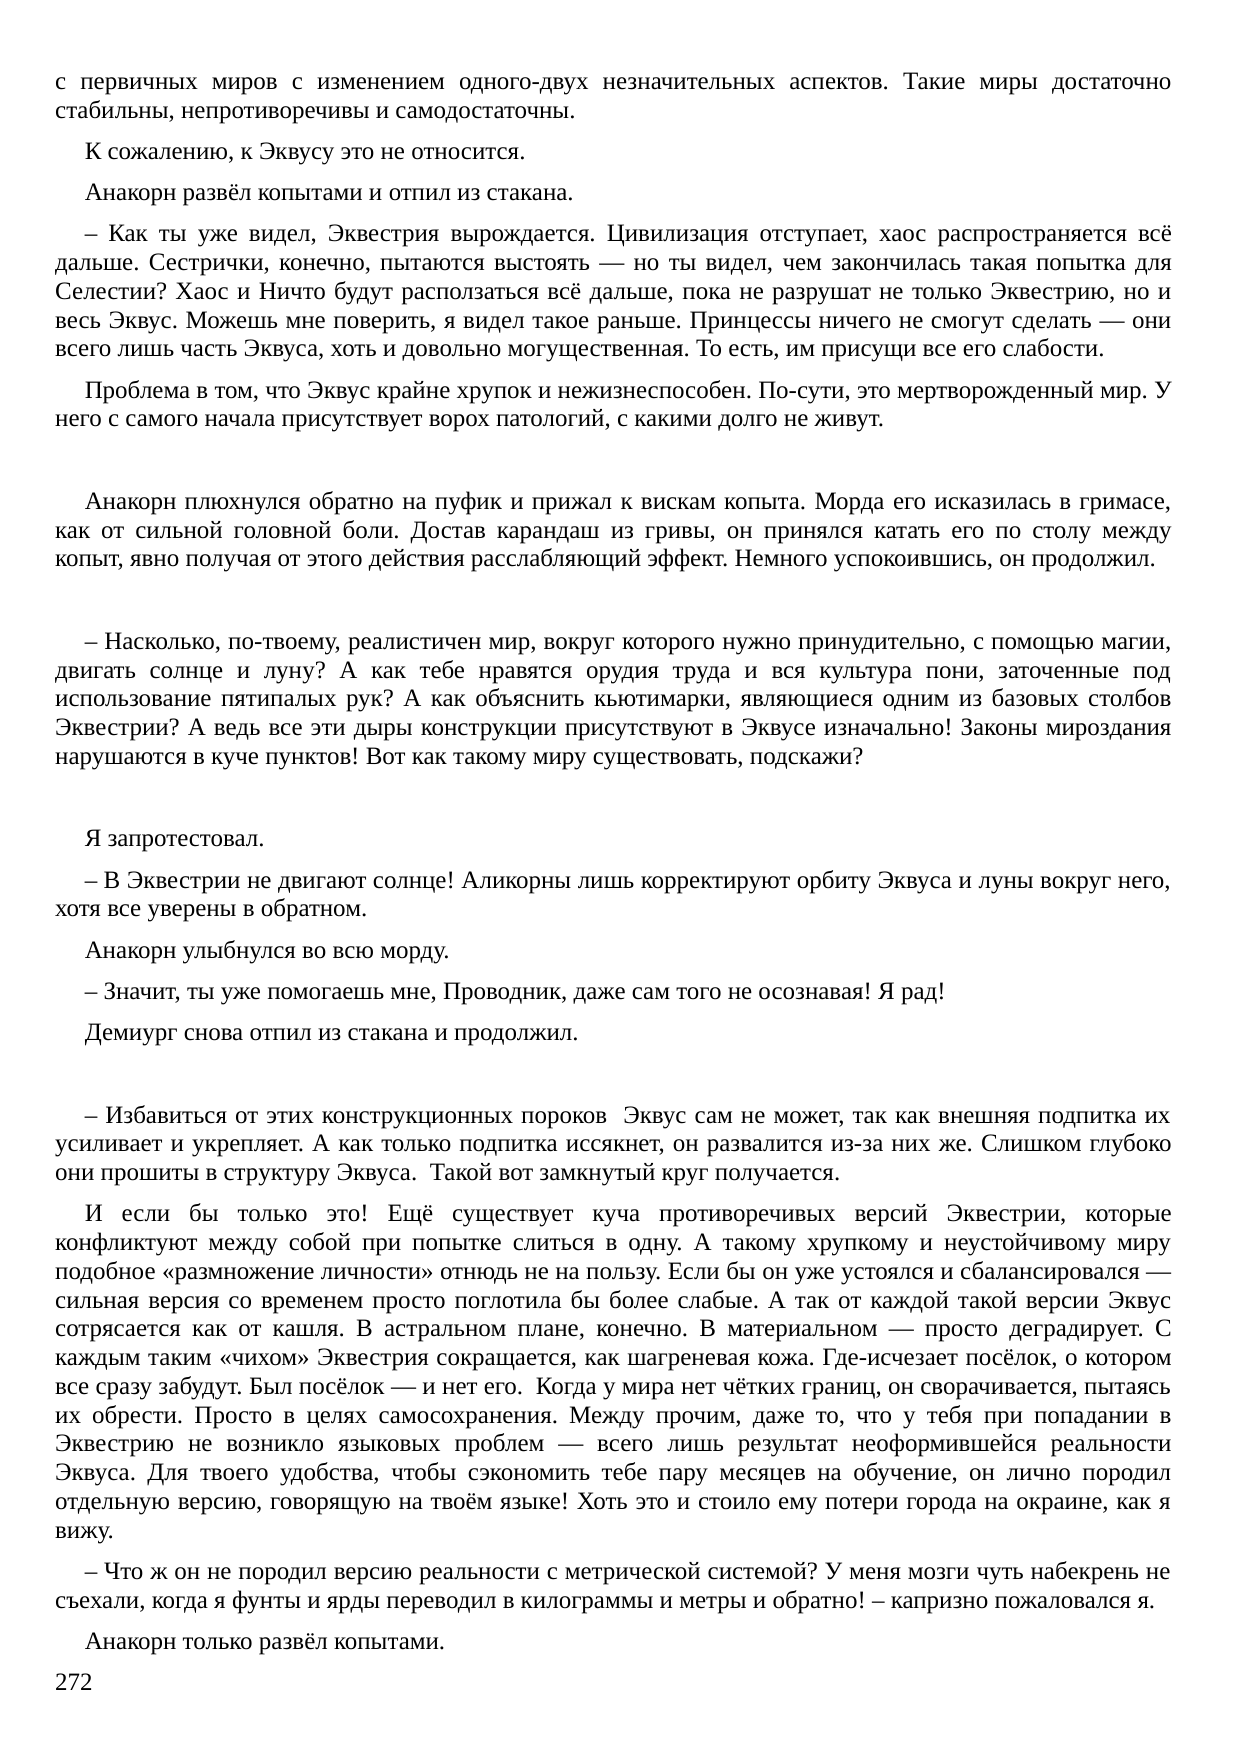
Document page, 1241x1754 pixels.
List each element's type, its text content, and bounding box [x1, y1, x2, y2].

text – Что ж он не породил версию реальности с метрической системой? У меня мозги чуть набекрень не съехали, когда я фунты и ярды переводил в килограммы и метры и обратно! – капризно пожаловался я. [55, 1556, 1173, 1613]
text – Избавиться от этих конструкционных пороков Эквус сам не может, так как внешняя подпитка их усиливает и укрепляет. А как только подпитка иссякнет, он развалится из-за них же. Слишком глубоко они прошиты в структуру Эквуса. Такой вот замкнутый круг получается. [55, 1100, 1173, 1186]
text И если бы только это! Ещё существует куча противоречивых версий Эквестрии, которые конфликтуют между собой при попытке слиться в одну. А такому хрупкому и неустойчивому миру подобное «размножение личности» отнюдь не на пользу. Если бы он уже устоялся и сбалансировался — сильная версия со временем просто поглотила бы более слабые. А так от каждой такой версии Эквус сотрясается как от кашля. В астральном плане, конечно. В материальном — просто деградирует. С каждым таким «чихом» Эквестрия сокращается, как шагреневая кожа. Где-исчезает посёлок, о котором все сразу забудут. Был посёлок — и нет его. Когда у мира нет чётких границ, он сворачивается, пытаясь их обрести. Просто в целях самосохранения. Между прочим, даже то, что у тебя при попадании в Эквестрию не возникло языковых проблем — всего лишь результат неоформившейся реальности Эквуса. Для твоего удобства, чтобы сэкономить тебе пару месяцев на обучение, он лично породил отдельную версию, говорящую на твоём языке! Хоть это и стоило ему потери города на окраине, как я вижу. [55, 1198, 1173, 1543]
text – В Эквестрии не двигают солнце! Аликорны лишь корректируют орбиту Эквуса и луны вокруг него, хотя все уверены в обратном. [55, 865, 1173, 922]
text Я запротестовал. [55, 823, 1173, 852]
text – Как ты уже видел, Эквестрия вырождается. Цивилизация отступает, хаос распространяется всё дальше. Сестрички, конечно, пытаются выстоять — но ты видел, чем закончилась такая попытка для Селестии? Хаос и Ничто будут расползаться всё дальше, пока не разрушат не только Эквестрию, но и весь Эквус. Можешь мне поверить, я видел такое раньше. Принцессы ничего не смогут сделать — они всего лишь часть Эквуса, хоть и довольно могущественная. То есть, им присущи все его слабости. [55, 218, 1173, 362]
text К сожалению, к Эквусу это не относится. [55, 136, 1173, 165]
text Анакорн улыбнулся во всю морду. [55, 935, 1173, 963]
text Анакорн плюхнулся обратно на пуфик и прижал к вискам копыта. Морда его исказилась в гримасе, как от сильной головной боли. Достав карандаш из гривы, он принялся катать его по столу между копыт, явно получая от этого действия расслабляющий эффект. Немного успокоившись, он продолжил. [55, 486, 1173, 572]
text Анакорн развёл копытами и отпил из стакана. [55, 177, 1173, 206]
text Анакорн только развёл копытами. [55, 1626, 1173, 1655]
text – Значит, ты уже помогаешь мне, Проводник, даже сам того не осознавая! Я рад! [55, 976, 1173, 1005]
text с первичных миров с изменением одного-двух незначительных аспектов. Такие миры достаточно стабильны, непротиворечивы и самодостаточны. [55, 66, 1173, 123]
text Проблема в том, что Эквус крайне хрупок и нежизнеспособен. По-сути, это мертворожденный мир. У него с самого начала присутствует ворох патологий, с какими долго не живут. [55, 375, 1173, 432]
text Демиург снова отпил из стакана и продолжил. [55, 1017, 1173, 1046]
text – Насколько, по-твоему, реалистичен мир, вокруг которого нужно принудительно, с помощью магии, двигать солнце и луну? А как тебе нравятся орудия труда и вся культура пони, заточенные под использование пятипалых рук? А как объяснить кьютимарки, являющиеся одним из базовых столбов Эквестрии? А ведь все эти дыры конструкции присутствуют в Эквусе изначально! Законы мироздания нарушаются в куче пунктов! Вот как такому миру существовать, подскажи? [55, 626, 1173, 770]
